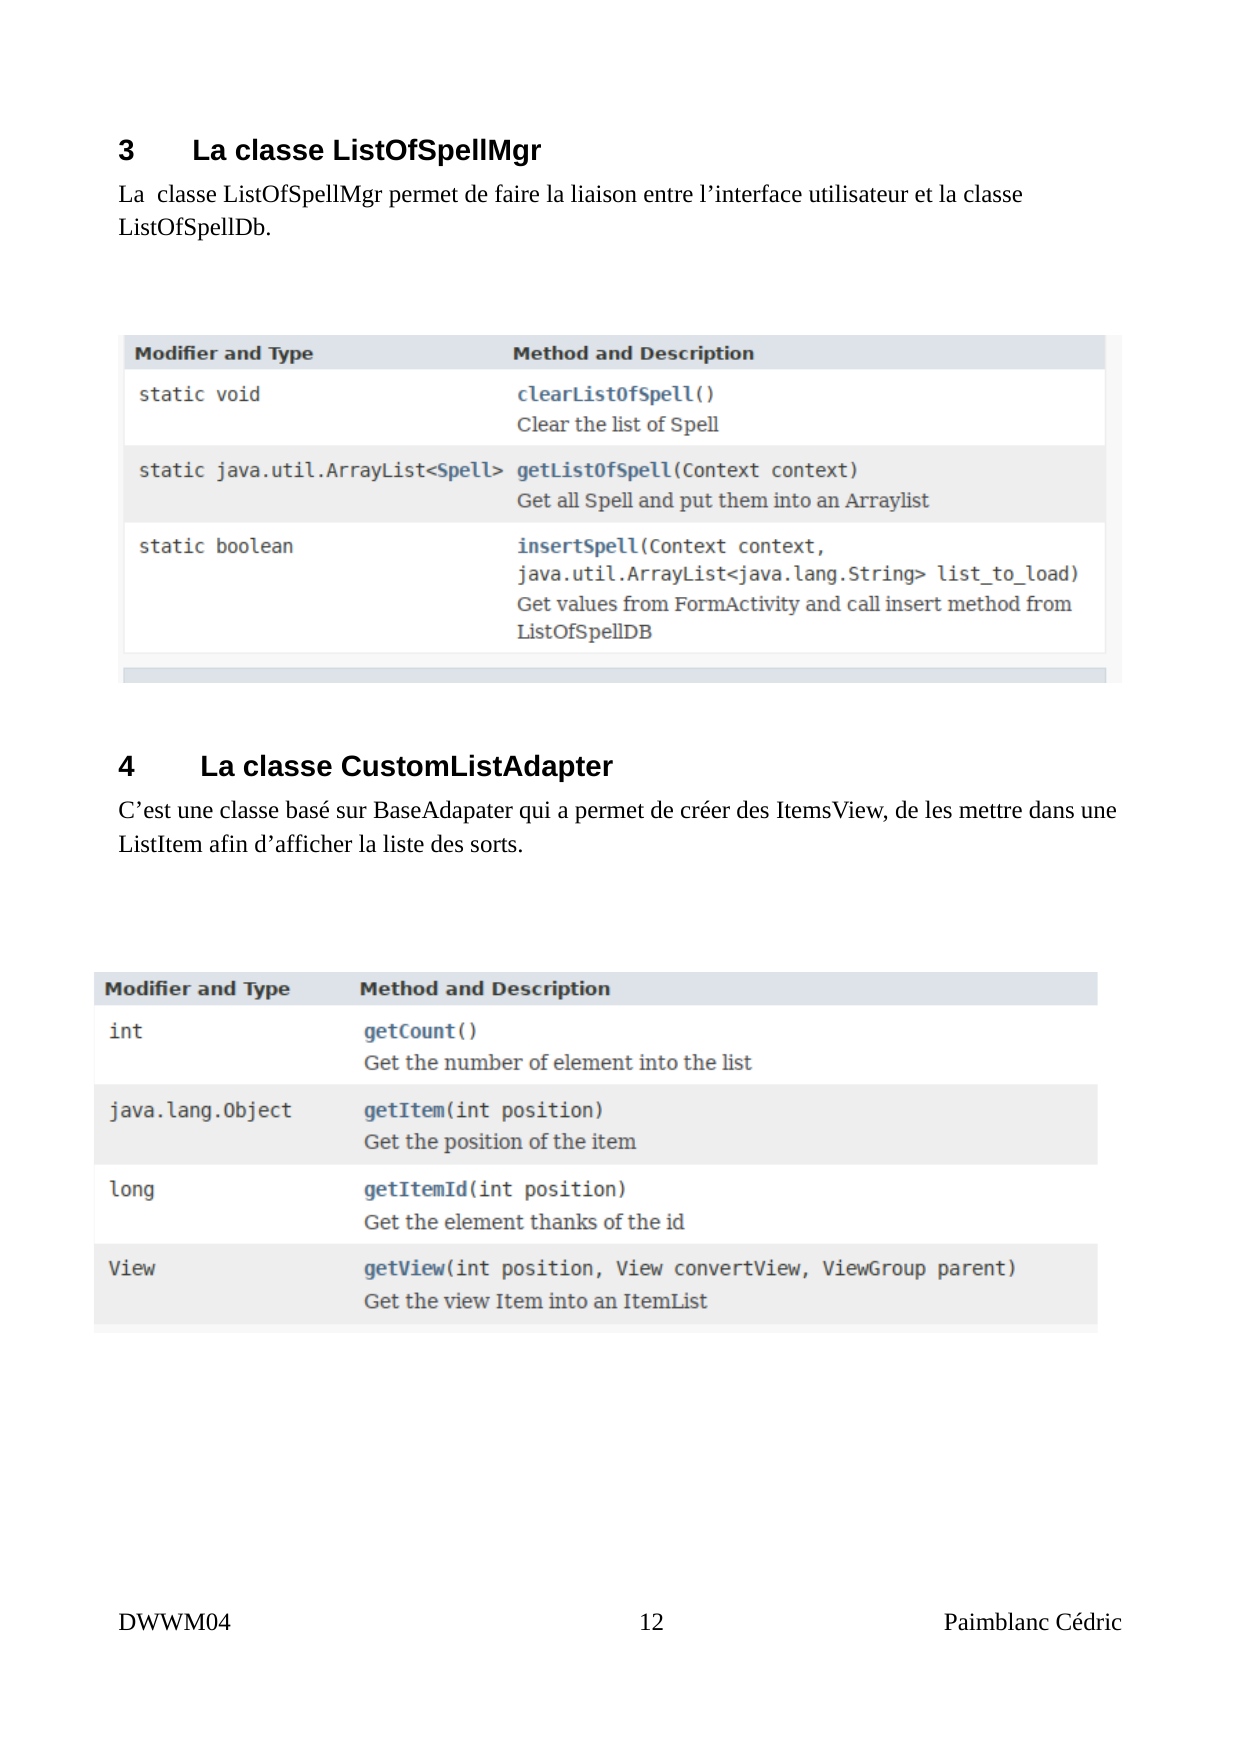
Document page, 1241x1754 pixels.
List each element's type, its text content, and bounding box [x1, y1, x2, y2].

text C’est une classe basé sur BaseAdapater qui a permet de créer des ItemsView, de les mettre dans une ListItem afin d’afficher la liste des sorts. [118, 796, 1122, 857]
subtitle La classe ListOfSpellMgr [118, 133, 1122, 166]
picture [93, 972, 1098, 1333]
picture [118, 335, 1123, 683]
text La classe ListOfSpellMgr permet de faire la liaison entre l’interface utilisateur et la classe ListOfSpellDb. [118, 179, 1122, 241]
subtitle La classe CustomListAdapter [118, 749, 1122, 783]
